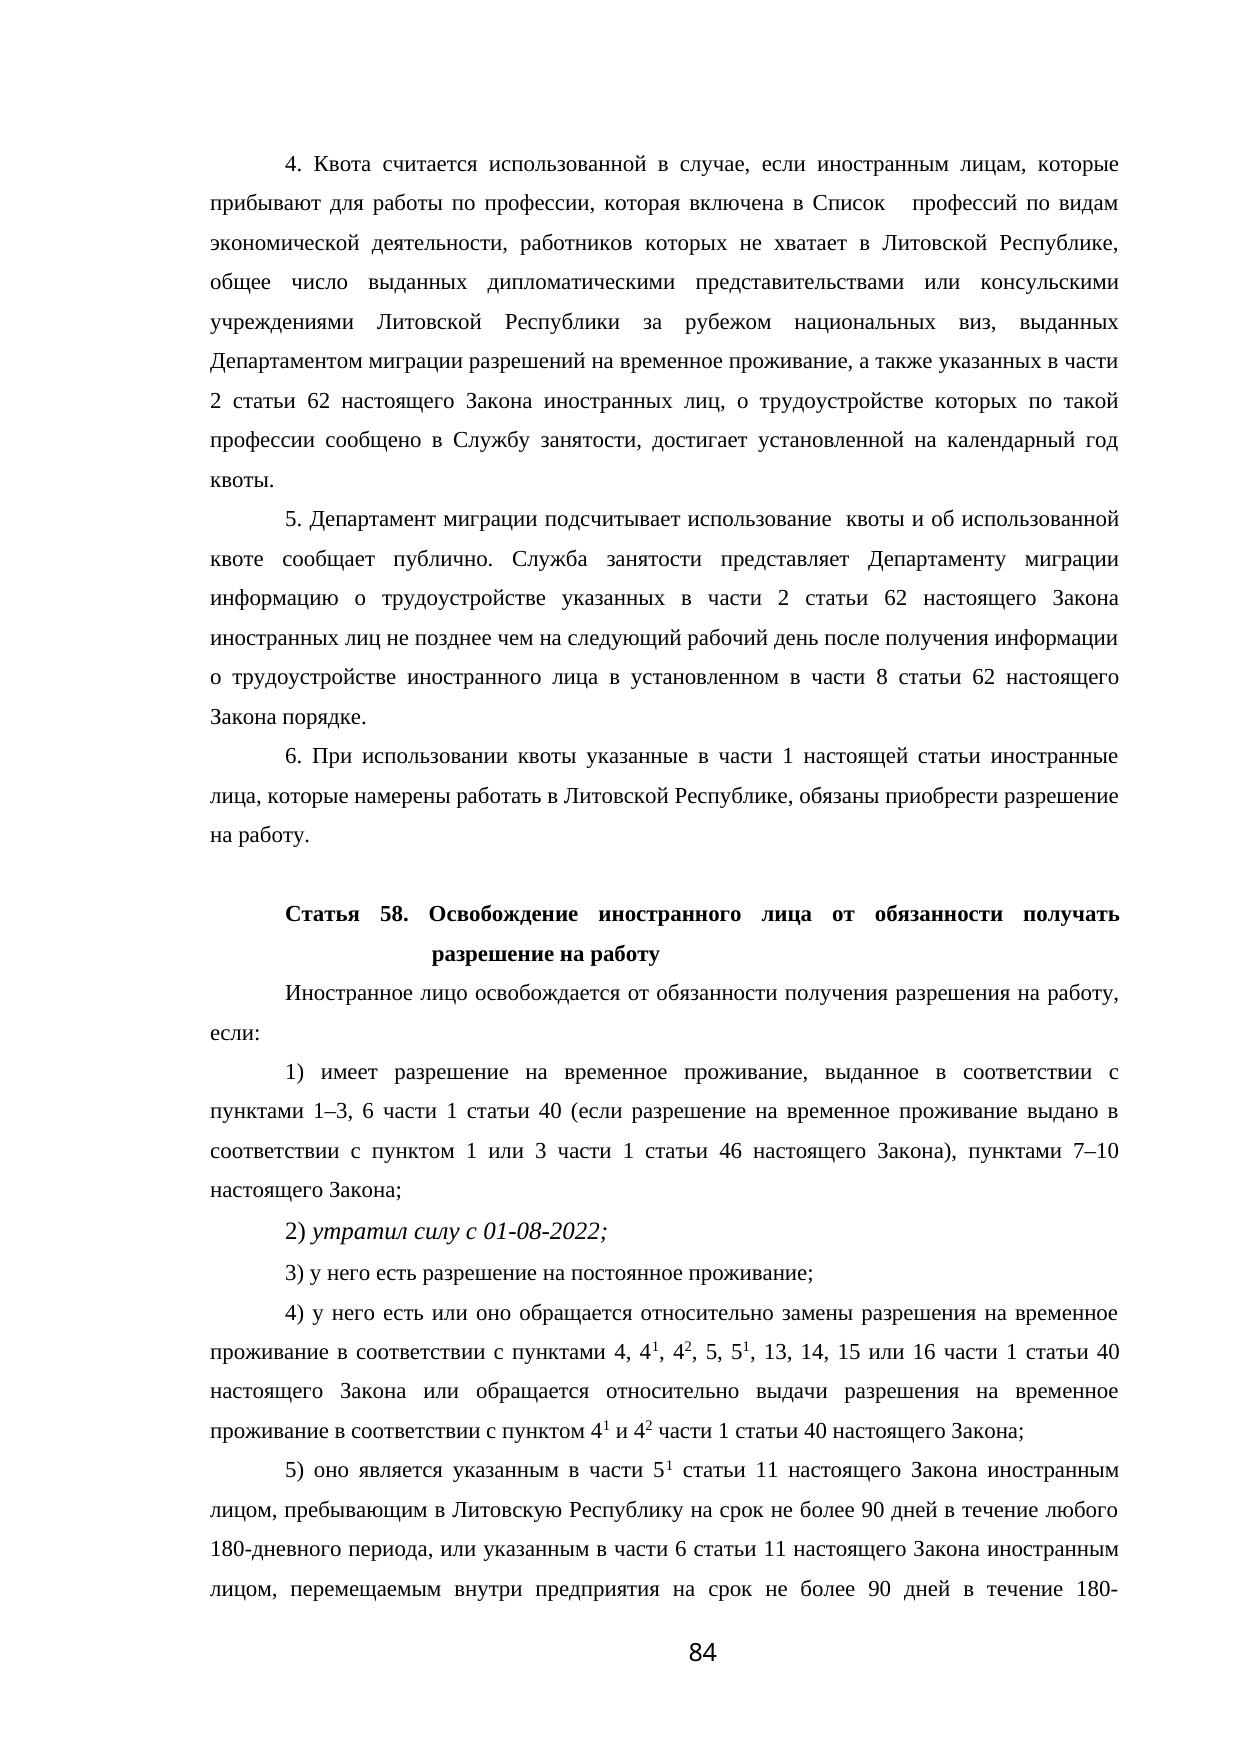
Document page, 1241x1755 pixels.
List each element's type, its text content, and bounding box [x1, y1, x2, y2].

text 3) у него есть разрешение на постоянное проживание; [210, 1259, 1120, 1285]
text Иностранное лицо освобождается от обязанности получения разрешения на работу, если: [210, 979, 1120, 1045]
text 2) утратил силу с 01-08-2022; [210, 1216, 1120, 1245]
text 1) имеет разрешение на временное проживание, выданное в соответствии с пунктами 1–3, 6 части 1 статьи 40 (если разрешение на временное проживание выдано в соответствии с пунктом 1 или 3 части 1 статьи 46 настоящего Закона), пунктами 7–10 настоящего Закона; [210, 1058, 1120, 1203]
text Статья 58. Освобождение иностранного лица от обязанности получать разрешение на работу [285, 900, 1120, 966]
text 4. Квота считается использованной в случае, если иностранным лицам, которые прибывают для работы по профессии, которая включена в Список профессий по видам экономической деятельности, работников которых не хватает в Литовской Республике, общее число выданных дипломатическими представительствами или консульскими учреждениями Литовской Республики за рубежом национальных виз, выданных Департаментом миграции разрешений на временное проживание, а также указанных в части 2 статьи 62 настоящего Закона иностранных лиц, о трудоустройстве которых по такой профессии сообщено в Службу занятости, достигает установленной на календарный год квоты. [210, 150, 1120, 492]
text 6. При использовании квоты указанные в части 1 настоящей статьи иностранные лица, которые намерены работать в Литовской Республике, обязаны приобрести разрешение на работу. [210, 742, 1120, 847]
text 4) у него есть или оно обращается относительно замены разрешения на временное проживание в соответствии с пунктами 4, 41, 42, 5, 51, 13, 14, 15 или 16 части 1 статьи 40 настоящего Закона или обращается относительно выдачи разрешения на временное проживание в соответствии с пунктом 41 и 42 части 1 статьи 40 настоящего Закона; [210, 1298, 1120, 1443]
text 5. Департамент миграции подсчитывает использование квоты и об использованной квоте сообщает публично. Служба занятости представляет Департаменту миграции информацию о трудоустройстве указанных в части 2 статьи 62 настоящего Закона иностранных лиц не позднее чем на следующий рабочий день после получения информации о трудоустройстве иностранного лица в установленном в части 8 статьи 62 настоящего Закона порядке. [210, 505, 1120, 729]
text 5) оно является указанным в части 51 статьи 11 настоящего Закона иностранным лицом, пребывающим в Литовскую Республику на срок не более 90 дней в течение любого 180-дневного периода, или указанным в части 6 статьи 11 настоящего Закона иностранным лицом, перемещаемым внутри предприятия на срок не более 90 дней в течение 180- [210, 1456, 1120, 1601]
